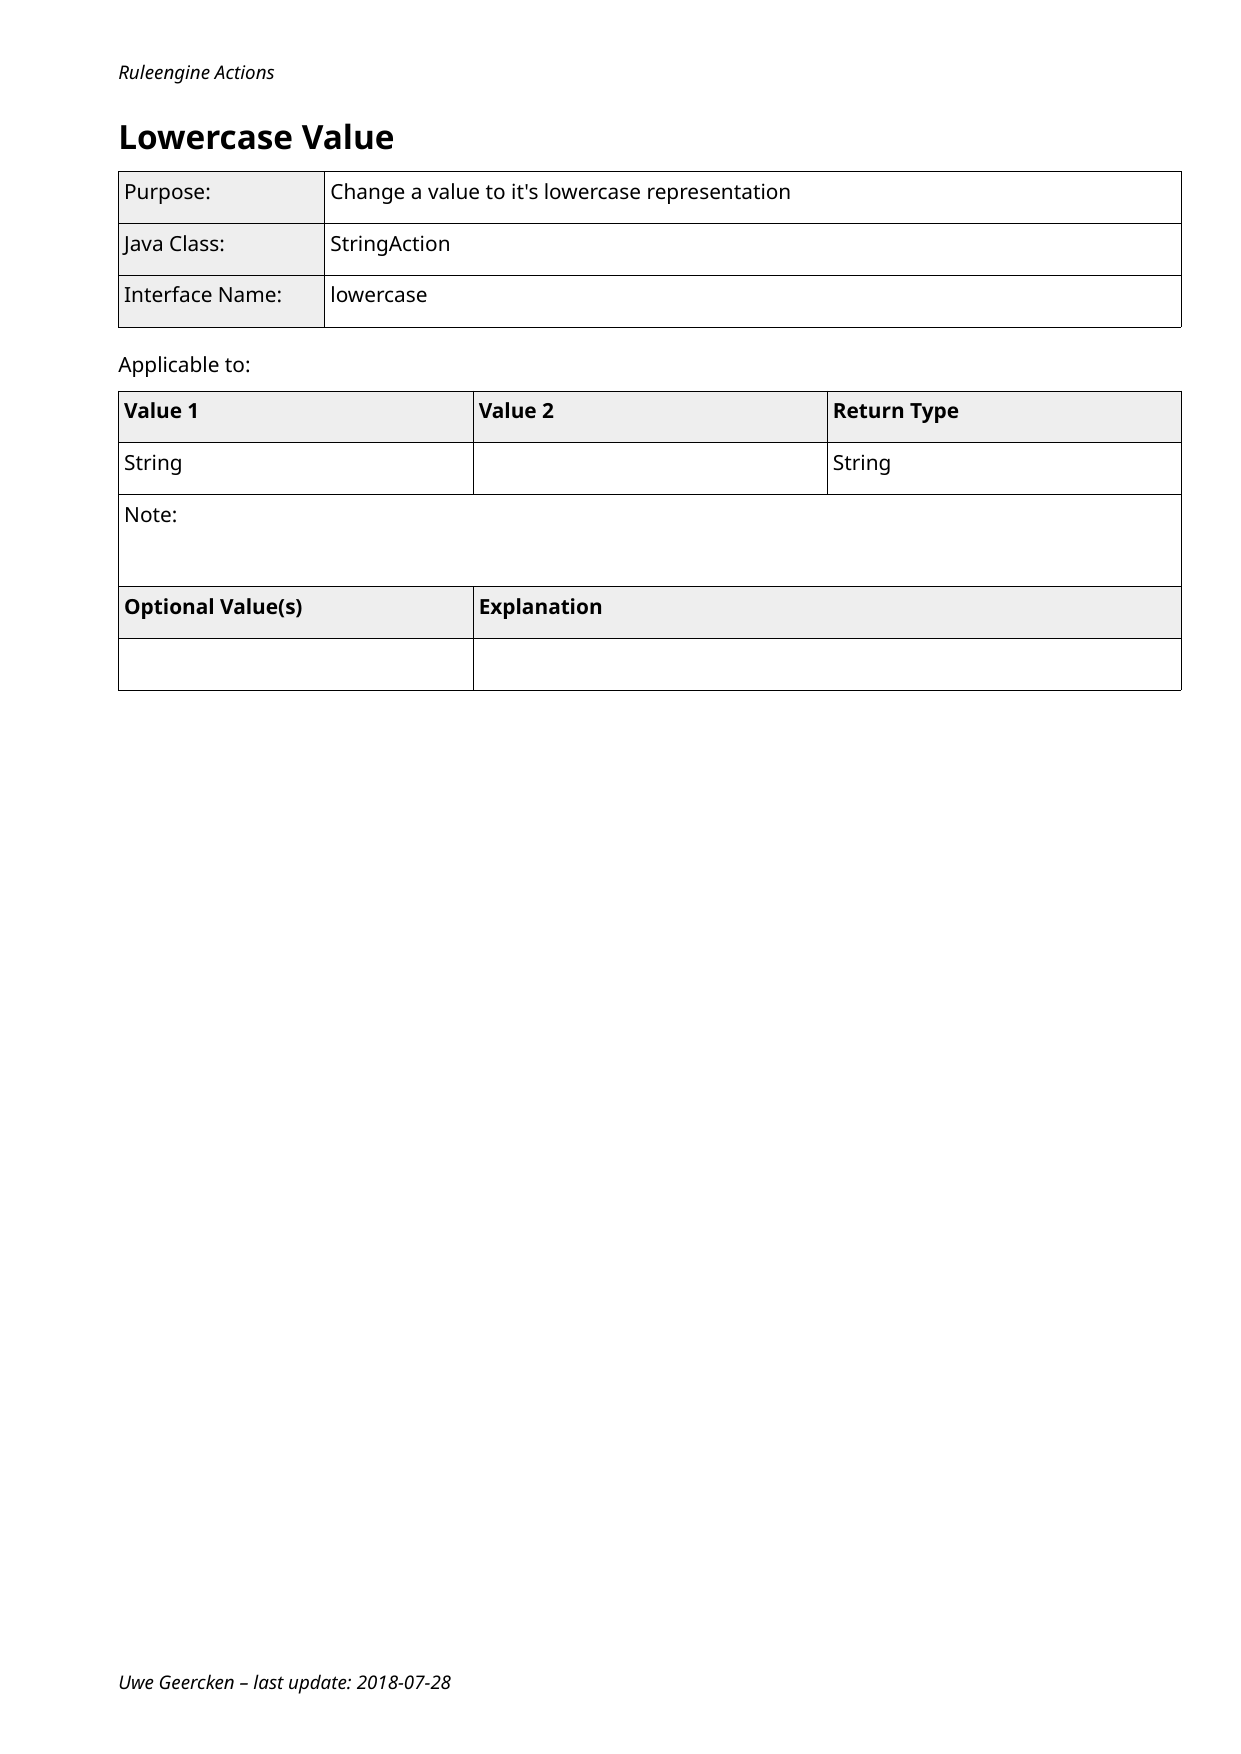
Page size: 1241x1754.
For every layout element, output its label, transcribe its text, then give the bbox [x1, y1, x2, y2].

table_cell lowercase [325, 276, 1181, 327]
table_cell Note: [119, 495, 1181, 586]
table_cell Interface Name: [119, 276, 324, 327]
table_cell Java Class: [119, 224, 324, 275]
table_cell String [828, 443, 1181, 494]
table_cell Explanation [474, 587, 1181, 638]
table_cell String [119, 443, 473, 494]
table_header Purpose: [119, 172, 324, 223]
table_cell [474, 443, 827, 494]
text Applicable to: [118, 350, 1181, 379]
table_cell Optional Value(s) [119, 587, 473, 638]
table_header Change a value to it's lowercase representation [325, 172, 1181, 223]
table_header Value 2 [474, 392, 827, 442]
table_header Value 1 [119, 392, 473, 442]
table_cell StringAction [325, 224, 1181, 275]
table_cell [474, 639, 1181, 689]
text Lowercase Value [118, 114, 1181, 159]
table_cell [119, 639, 473, 689]
table_header Return Type [828, 392, 1181, 442]
